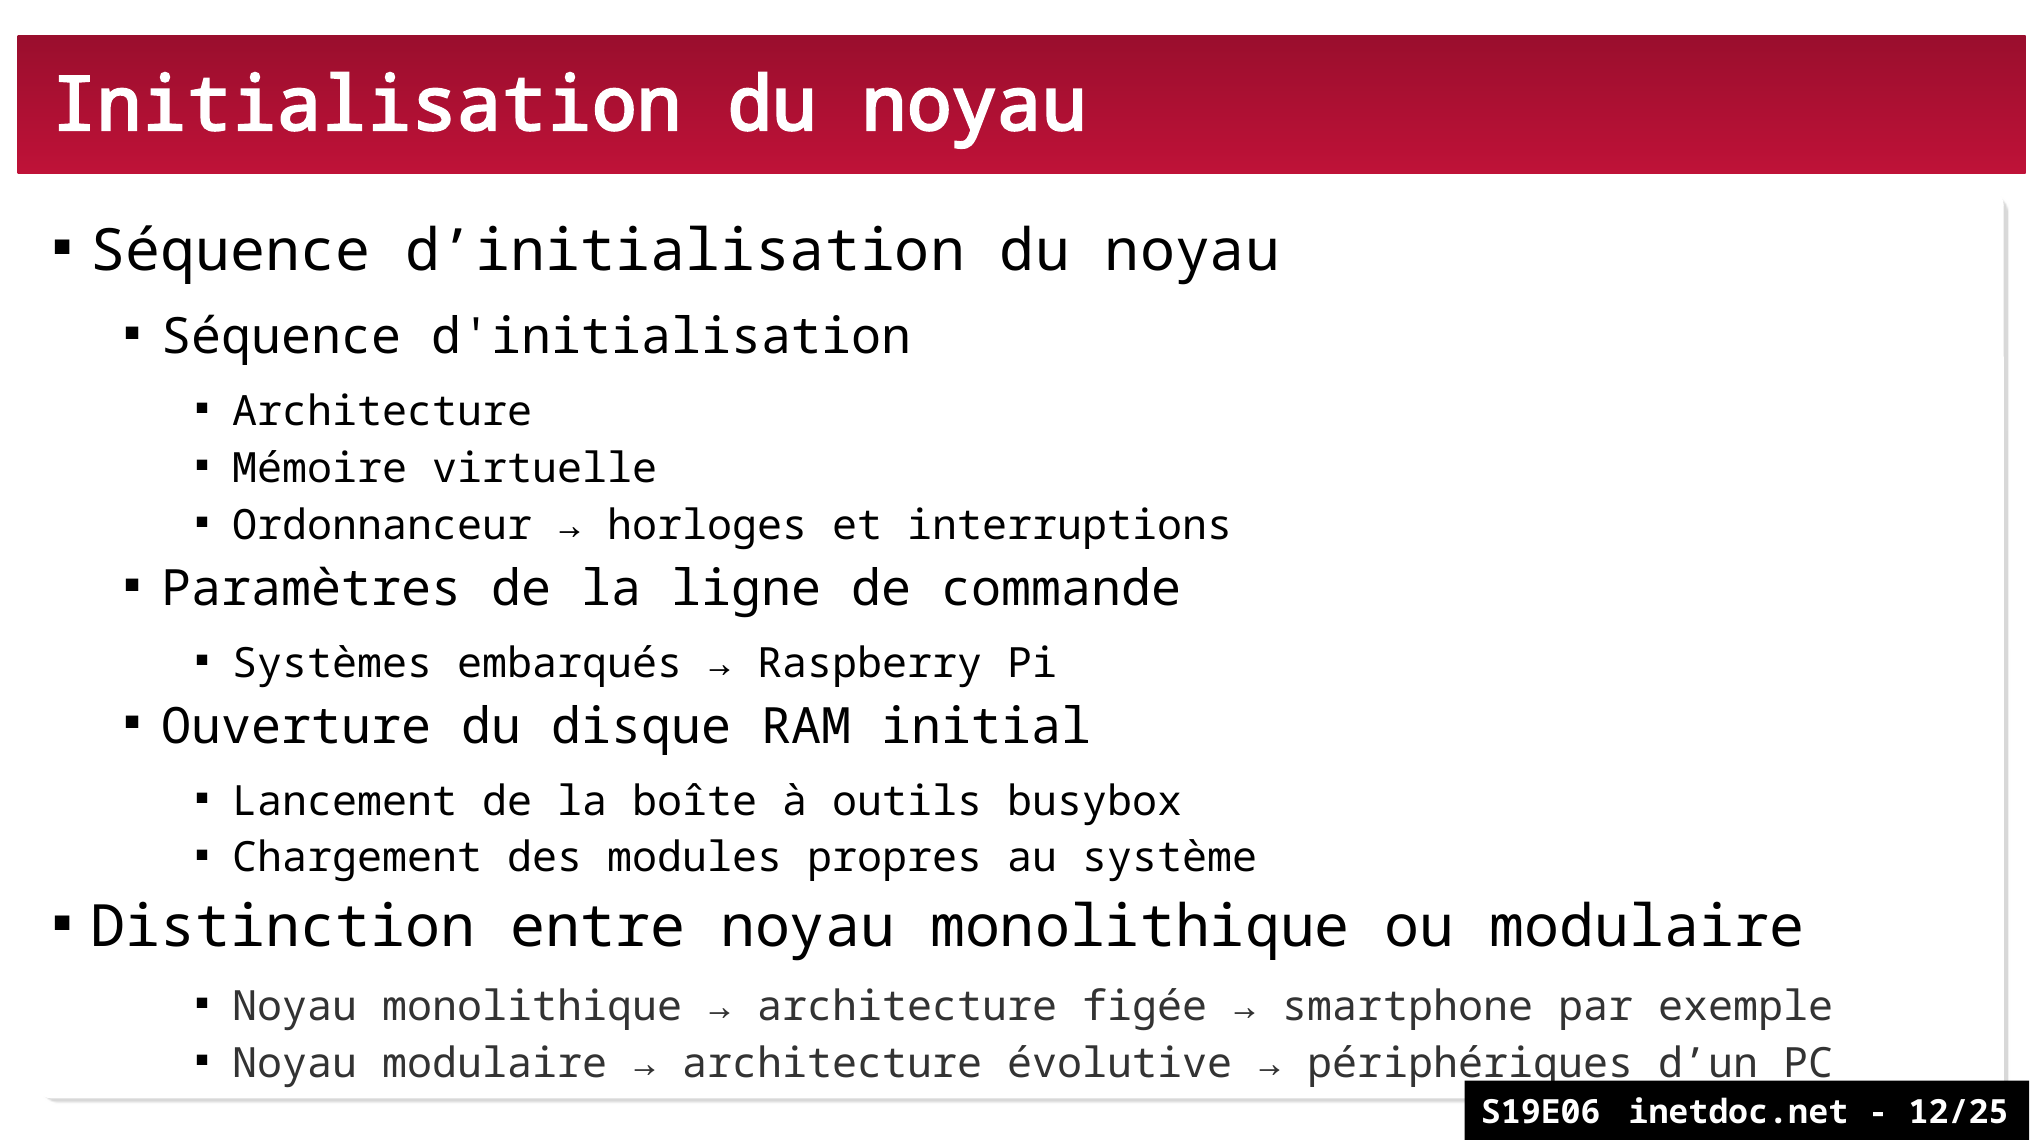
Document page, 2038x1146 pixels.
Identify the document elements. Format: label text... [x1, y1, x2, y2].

text_box S19E06 inetdoc.net - <numéro>/25 [1464, 1080, 2030, 1140]
text_box Séquence d’initialisation du noyau Séquence d'initialisation Architecture Mémoire virtuelle Ordonnanceur → horloges et interruptions Paramètres de la ligne de commande Systèmes embarqués → Raspberry Pi Ouverture du disque RAM initial Lancement de la boîte à outils busybox Chargement des modules propres au système Distinction entre noyau monolithique ou modulaire Noyau monolithique → architecture figée → smartphone par exemple Noyau modulaire → architecture évolutive → périphériques d’un PC [35, 188, 2004, 1099]
text_box Initialisation du noyau [17, 35, 2026, 174]
